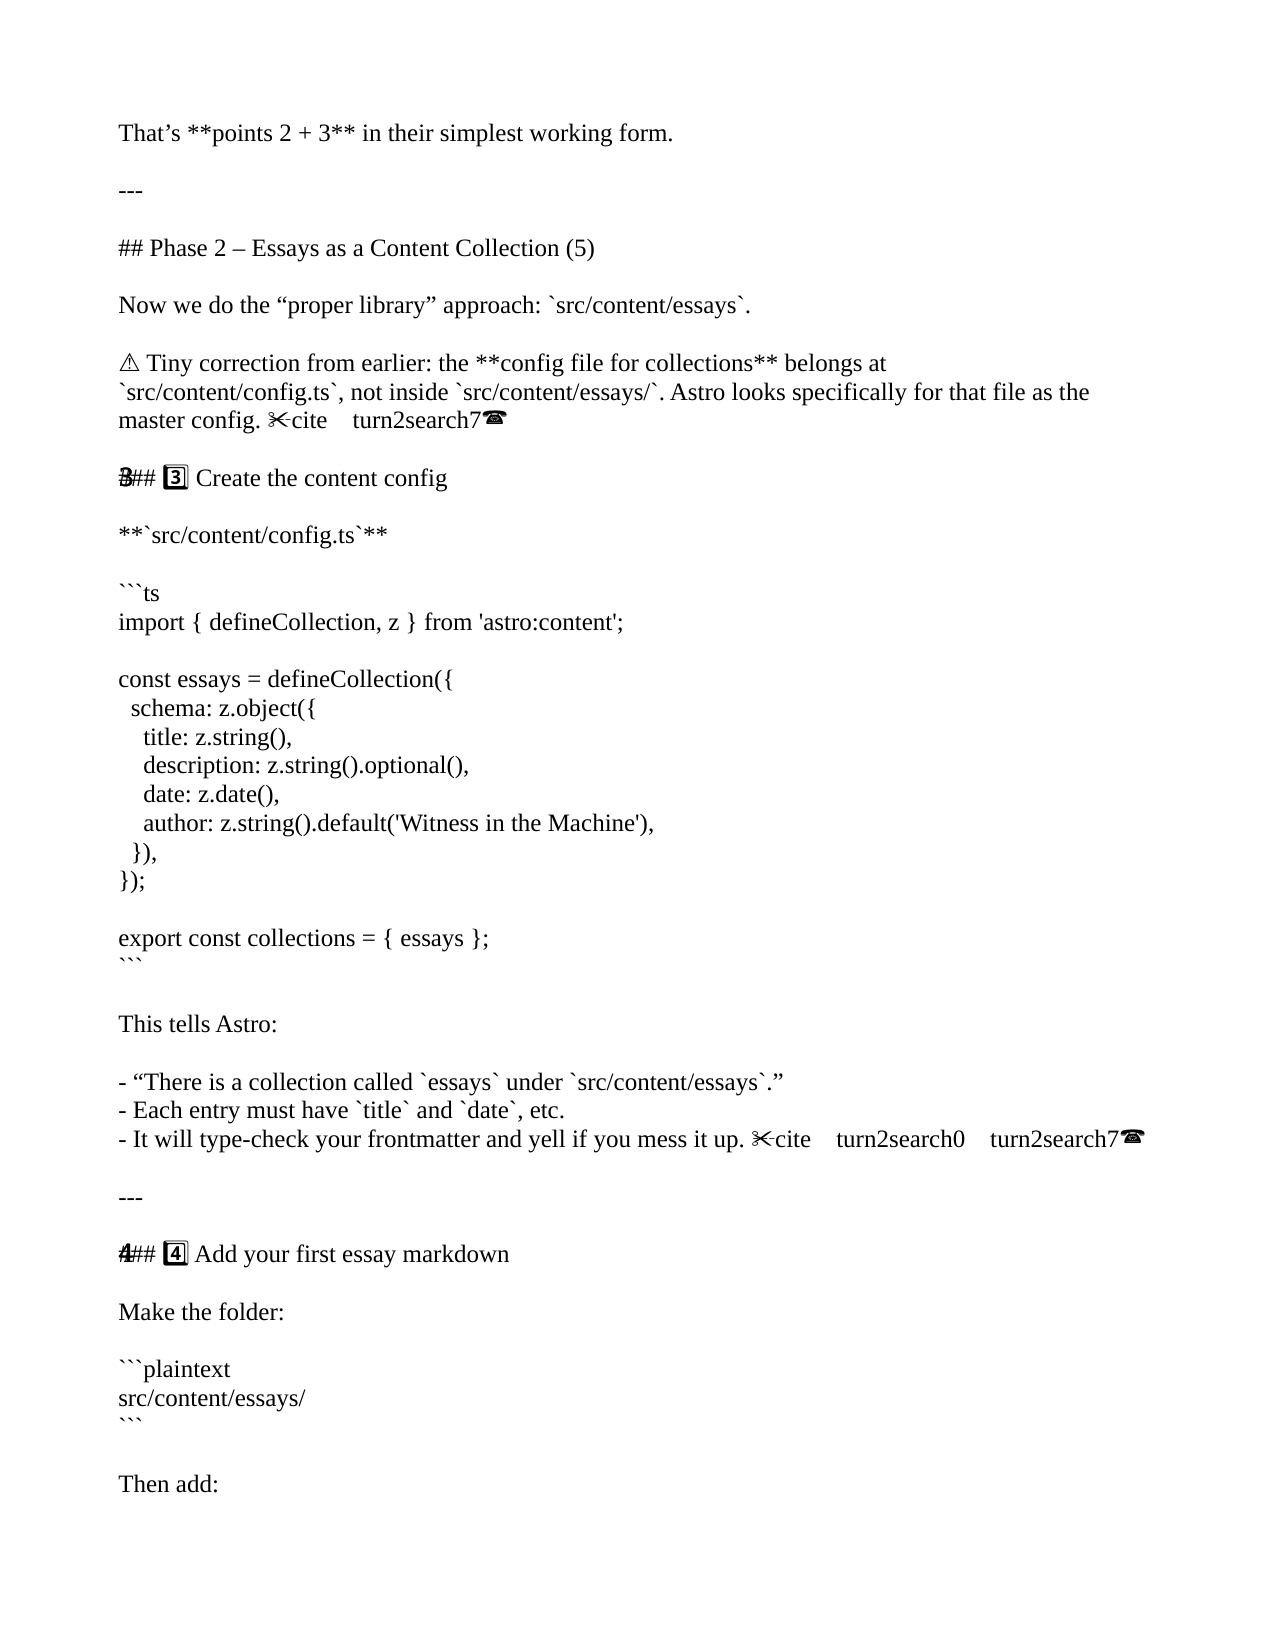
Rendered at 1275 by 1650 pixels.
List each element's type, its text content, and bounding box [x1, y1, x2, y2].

text ⚠️ Tiny correction from earlier: the **config file for collections** belongs at [118, 348, 1157, 377]
text Then add: [118, 1469, 1157, 1498]
text - It will type-check your frontmatter and yell if you mess it up. citeturn2search0turn2search7 [118, 1124, 1157, 1153]
text }), [118, 837, 1157, 866]
text description: z.string().optional(), [118, 751, 1157, 779]
text author: z.string().default('Witness in the Machine'), [118, 808, 1157, 837]
text **`src/content/config.ts`** [118, 521, 1157, 549]
text export const collections = { essays }; [118, 923, 1157, 952]
text - Each entry must have `title` and `date`, etc. [118, 1096, 1157, 1124]
text `src/content/config.ts`, not inside `src/content/essays/`. Astro looks specifically for that file as the master config. citeturn2search7 [118, 377, 1157, 434]
text const essays = defineCollection({ [118, 664, 1157, 693]
text ### 4️⃣ Add your first essay markdown [118, 1239, 1157, 1268]
text schema: z.object({ [118, 693, 1157, 722]
text ### 3️⃣ Create the content config [118, 463, 1157, 492]
text This tells Astro: [118, 1009, 1157, 1038]
text ``` [118, 1412, 1157, 1441]
text Now we do the “proper library” approach: `src/content/essays`. [118, 291, 1157, 319]
text ## Phase 2 – Essays as a Content Collection (5) [118, 233, 1157, 262]
text date: z.date(), [118, 779, 1157, 808]
text }); [118, 866, 1157, 894]
text --- [118, 176, 1157, 204]
text import { defineCollection, z } from 'astro:content'; [118, 607, 1157, 636]
text ```ts [118, 578, 1157, 607]
text ```plaintext [118, 1354, 1157, 1383]
text title: z.string(), [118, 722, 1157, 751]
text --- [118, 1182, 1157, 1211]
text src/content/essays/ [118, 1383, 1157, 1412]
text - “There is a collection called `essays` under `src/content/essays`.” [118, 1067, 1157, 1096]
text That’s **points 2 + 3** in their simplest working form. [118, 118, 1157, 147]
text Make the folder: [118, 1297, 1157, 1326]
text ``` [118, 952, 1157, 981]
